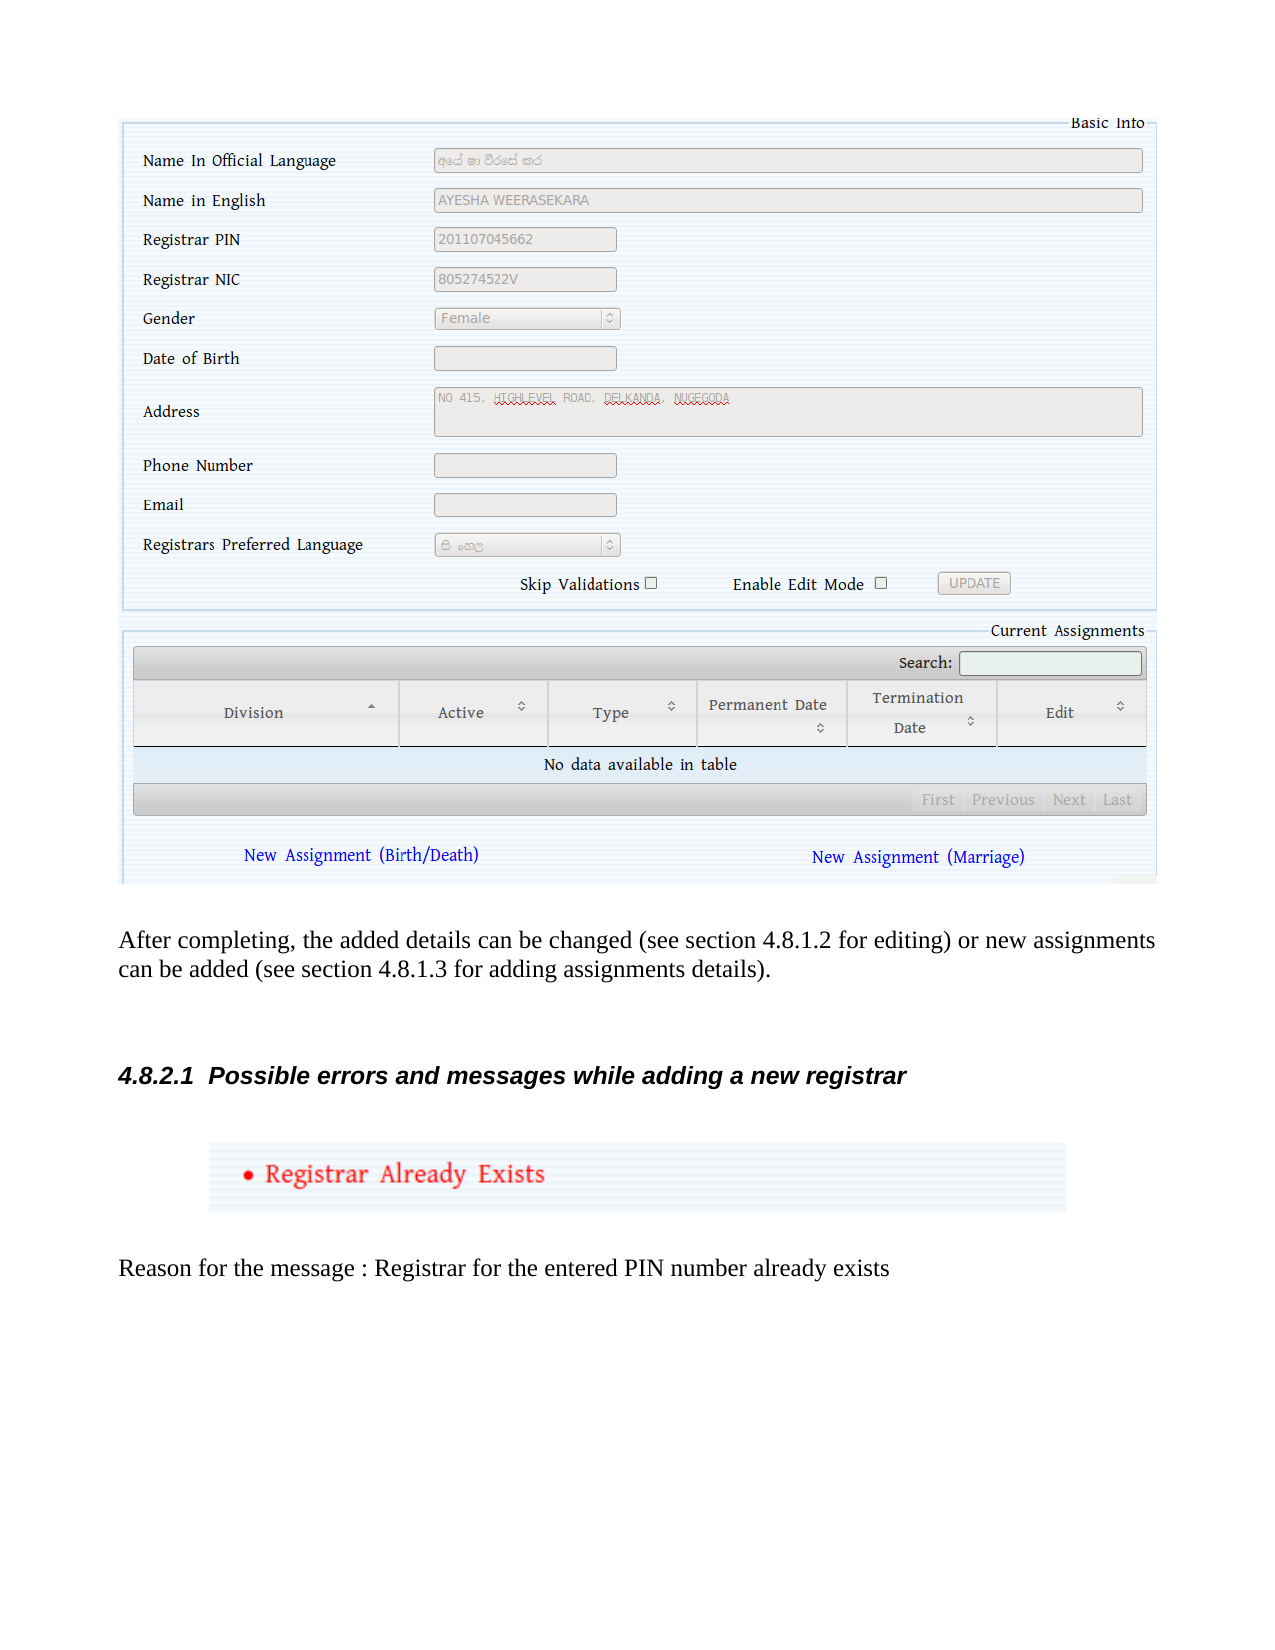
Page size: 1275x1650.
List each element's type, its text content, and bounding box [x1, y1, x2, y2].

text After completing, the added details can be changed (see section 4.8.1.2 for editing) or new assignments can be added (see section 4.8.1.3 for adding assignments details). [118, 925, 1157, 982]
subtitle Possible errors and messages while adding a new registrar [118, 1061, 1157, 1090]
picture [118, 118, 1157, 884]
text Reason for the message : Registrar for the entered PIN number already exists [118, 1253, 1157, 1282]
picture [208, 1143, 1067, 1213]
